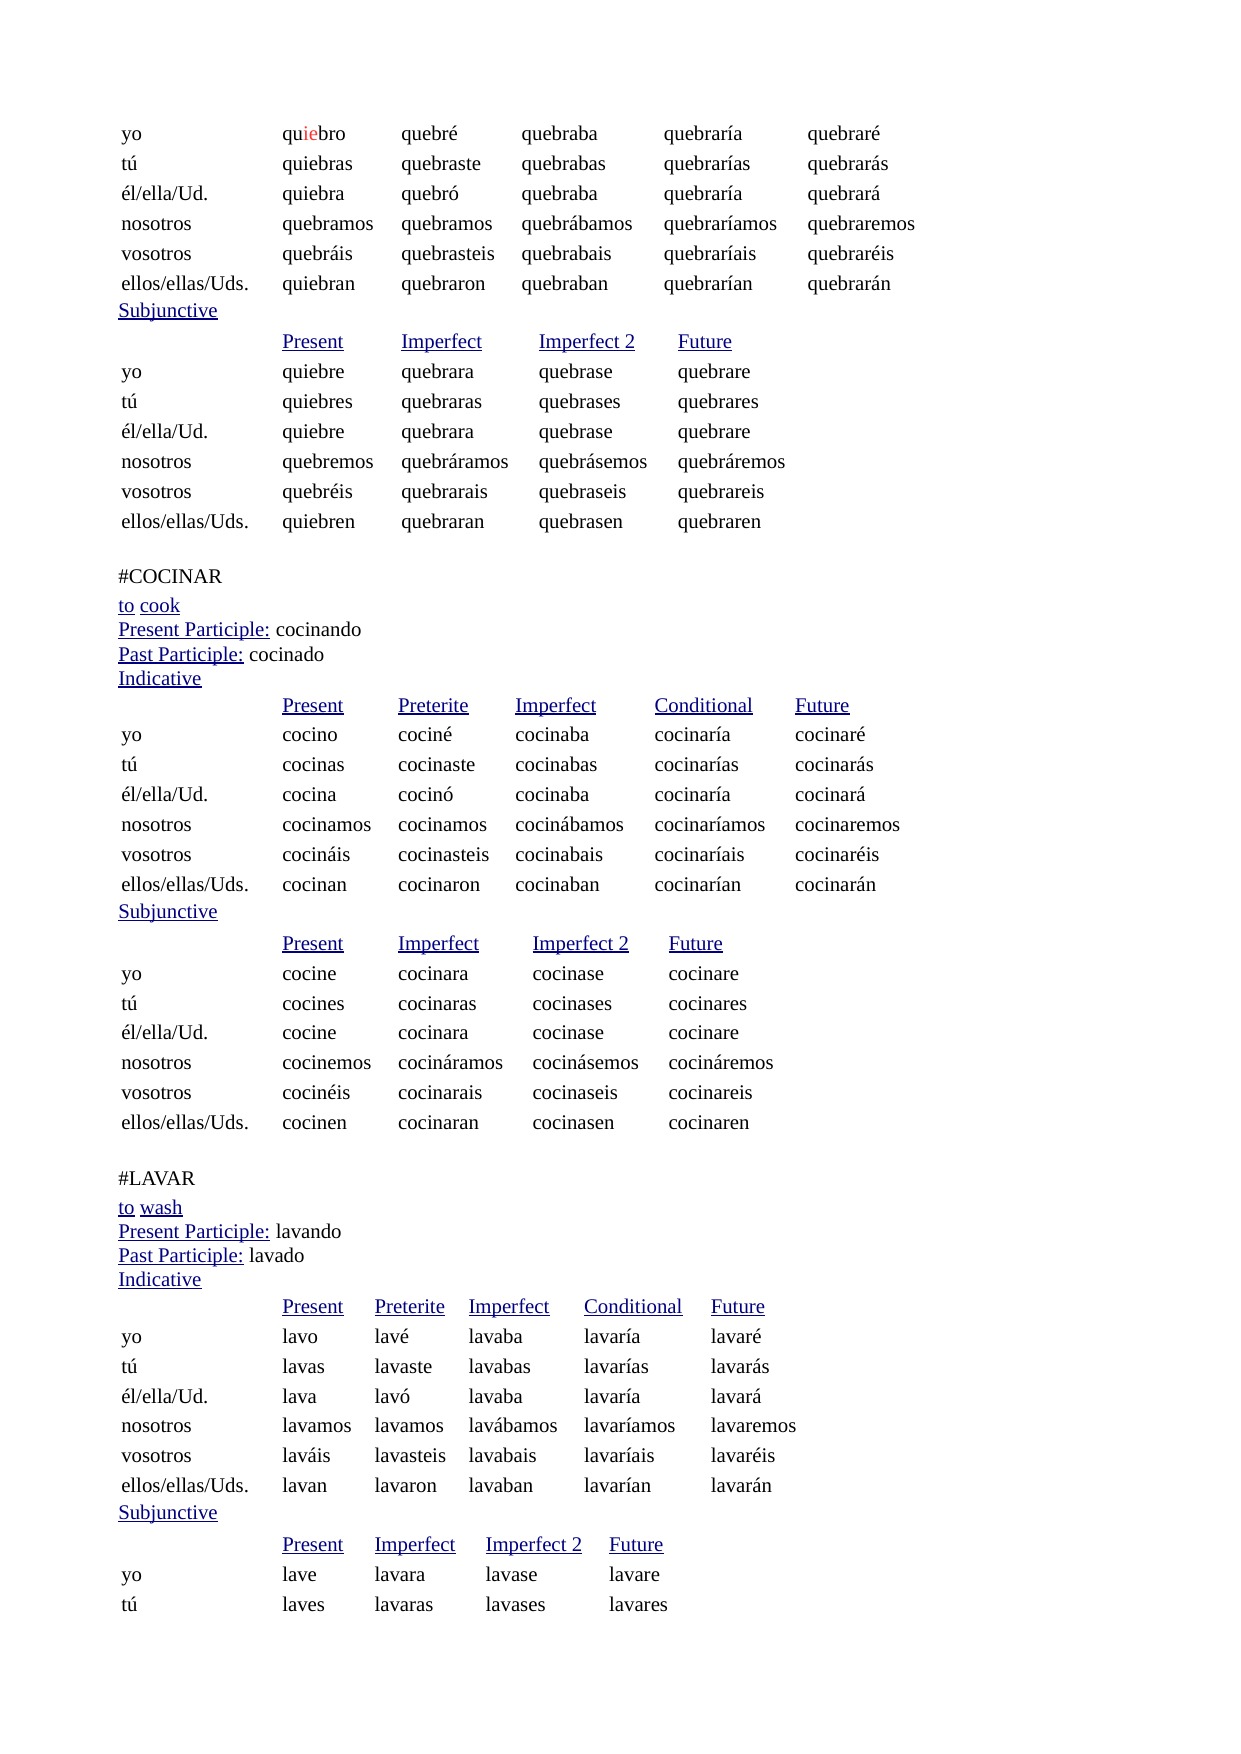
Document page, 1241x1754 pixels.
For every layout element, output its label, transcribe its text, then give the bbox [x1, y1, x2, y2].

table_cell quebraríais [661, 238, 804, 268]
table_cell cocinan [279, 869, 395, 899]
table_header Preterite [371, 1291, 465, 1321]
table_header Imperfect [371, 1529, 482, 1559]
table_cell lavaríamos [581, 1411, 708, 1440]
table_header Conditional [581, 1291, 708, 1321]
table_cell cocinabas [512, 749, 651, 779]
table_cell lavaremos [708, 1411, 823, 1440]
table_cell lavamos [279, 1411, 371, 1440]
table_cell quebrarás [805, 148, 947, 178]
table_cell cocinéis [279, 1077, 395, 1107]
table_header Imperfect 2 [536, 326, 675, 356]
table_cell vosotros [118, 1440, 279, 1470]
table_cell lavaréis [708, 1440, 823, 1470]
table_cell quebrasen [536, 506, 675, 536]
table_cell quebramos [398, 208, 518, 238]
table_cell quiebras [279, 148, 398, 178]
table_cell cocinaría [651, 779, 792, 809]
table_cell cocines [279, 988, 395, 1017]
table_cell cocine [279, 1018, 395, 1047]
table_cell lavamos [371, 1411, 465, 1440]
table_cell laváis [279, 1440, 371, 1470]
table_cell lavase [483, 1559, 606, 1589]
table_header Imperfect 2 [483, 1529, 606, 1559]
text to wash [118, 1195, 1122, 1219]
table_cell lavaba [465, 1321, 581, 1351]
table_cell lavarían [581, 1470, 708, 1500]
table_cell lavaría [581, 1381, 708, 1411]
table_cell quebrare [675, 416, 817, 446]
table_cell cocinasen [529, 1107, 665, 1137]
table_header [118, 326, 279, 356]
table_cell tú [118, 1351, 279, 1381]
table_cell lavara [371, 1559, 482, 1589]
table_cell nosotros [118, 208, 279, 238]
table_header Present [279, 326, 398, 356]
table_cell quiebren [279, 506, 398, 536]
table_cell quebraron [398, 268, 518, 297]
table_cell quebráis [279, 238, 398, 268]
table_cell quebraré [805, 118, 947, 148]
table_header Present [279, 690, 395, 719]
table_cell nosotros [118, 1411, 279, 1440]
table_cell quebrásemos [536, 446, 675, 476]
table_cell cocinaban [512, 869, 651, 899]
table_cell cocinare [665, 958, 804, 987]
table_cell cocinas [279, 749, 395, 779]
table_cell lavasteis [371, 1440, 465, 1470]
table_cell quebraremos [805, 208, 947, 238]
table_cell ellos/ellas/Uds. [118, 1470, 279, 1500]
table_header [118, 690, 279, 719]
table_cell él/ella/Ud. [118, 779, 279, 809]
table_cell quebraría [661, 178, 804, 208]
table_cell quebrareis [675, 476, 817, 506]
table_cell lavabas [465, 1351, 581, 1381]
table_cell quebrases [536, 386, 675, 416]
table_cell quebrarían [661, 268, 804, 297]
table_cell quiebran [279, 268, 398, 297]
table_cell quiebres [279, 386, 398, 416]
table_cell cocinaríamos [651, 809, 792, 839]
table_cell cocinarán [792, 869, 931, 899]
table_cell lavarás [708, 1351, 823, 1381]
table_header [118, 1291, 279, 1321]
table_cell tú [118, 988, 279, 1017]
table_cell quebrara [398, 416, 536, 446]
table_cell tú [118, 749, 279, 779]
text #LAVAR [118, 1166, 1122, 1190]
table_cell lavarías [581, 1351, 708, 1381]
table_cell cocinábamos [512, 809, 651, 839]
table_cell nosotros [118, 1047, 279, 1077]
table_cell cocinaran [395, 1107, 529, 1137]
table_cell quebrares [675, 386, 817, 416]
table_cell quebrase [536, 356, 675, 386]
table_header [118, 928, 279, 958]
table_cell quebraríamos [661, 208, 804, 238]
table_cell lavases [483, 1589, 606, 1619]
table_cell ellos/ellas/Uds. [118, 506, 279, 536]
table_cell cocinaren [665, 1107, 804, 1137]
text Indicative [118, 666, 1122, 689]
table_cell cocinasteis [395, 839, 512, 869]
table_cell quebrábamos [519, 208, 661, 238]
table_cell quebramos [279, 208, 398, 238]
table_cell lavó [371, 1381, 465, 1411]
table_cell yo [118, 958, 279, 987]
table_cell cocinaréis [792, 839, 931, 869]
table_cell ellos/ellas/Uds. [118, 869, 279, 899]
table_cell quebraste [398, 148, 518, 178]
table_cell cocinaría [651, 720, 792, 749]
table_header Conditional [651, 690, 792, 719]
table_cell cocinaba [512, 720, 651, 749]
table_cell cocinaron [395, 869, 512, 899]
text Subjunctive [118, 899, 1122, 923]
table_cell cocinareis [665, 1077, 804, 1107]
table_cell lavaras [371, 1589, 482, 1619]
table_cell él/ella/Ud. [118, 1018, 279, 1047]
table_cell quebraban [519, 268, 661, 297]
table_cell quiebre [279, 416, 398, 446]
table_cell cocinares [665, 988, 804, 1017]
text Present Participle: cocinando [118, 617, 1122, 641]
table_cell cocinara [395, 958, 529, 987]
table_cell cocinabais [512, 839, 651, 869]
table_cell quiebre [279, 356, 398, 386]
table_cell cocinare [665, 1018, 804, 1047]
table_cell yo [118, 1559, 279, 1589]
table_cell lavaríais [581, 1440, 708, 1470]
table_cell cocinemos [279, 1047, 395, 1077]
table_header Future [665, 928, 804, 958]
table_cell quiebro [279, 118, 398, 148]
table_header Imperfect [395, 928, 529, 958]
table_cell nosotros [118, 809, 279, 839]
table_cell quebraba [519, 118, 661, 148]
table_header Future [792, 690, 931, 719]
table_cell tú [118, 148, 279, 178]
table_cell cocinarás [792, 749, 931, 779]
table_cell cocinara [395, 1018, 529, 1047]
text Past Participle: lavado [118, 1243, 1122, 1267]
table_cell quebrarán [805, 268, 947, 297]
table_cell él/ella/Ud. [118, 416, 279, 446]
table_cell cocinará [792, 779, 931, 809]
table_header Present [279, 1529, 371, 1559]
table_cell tú [118, 1589, 279, 1619]
table_cell cocináremos [665, 1047, 804, 1077]
table_cell quebraréis [805, 238, 947, 268]
table_cell yo [118, 1321, 279, 1351]
table_cell quebráremos [675, 446, 817, 476]
table_cell quebrasteis [398, 238, 518, 268]
table_cell quebraseis [536, 476, 675, 506]
table_cell quebró [398, 178, 518, 208]
table_cell lavará [708, 1381, 823, 1411]
table_cell lavaba [465, 1381, 581, 1411]
table_cell cocinó [395, 779, 512, 809]
table_cell vosotros [118, 238, 279, 268]
text Subjunctive [118, 297, 1122, 322]
table_cell quebraras [398, 386, 536, 416]
table_cell vosotros [118, 839, 279, 869]
table_cell quebraba [519, 178, 661, 208]
table_cell quebrabais [519, 238, 661, 268]
table_cell quebrarías [661, 148, 804, 178]
table_cell quebraran [398, 506, 536, 536]
table_cell cocinaré [792, 720, 931, 749]
table_cell quebrase [536, 416, 675, 446]
table_cell lavo [279, 1321, 371, 1351]
table_cell cocinásemos [529, 1047, 665, 1077]
table_cell quebréis [279, 476, 398, 506]
table_header Future [675, 326, 817, 356]
table_cell quebré [398, 118, 518, 148]
table_cell vosotros [118, 1077, 279, 1107]
table_cell quebraría [661, 118, 804, 148]
table_cell yo [118, 118, 279, 148]
table_cell lavaron [371, 1470, 465, 1500]
text #COCINAR [118, 564, 1122, 588]
table_cell cocinaras [395, 988, 529, 1017]
table_cell él/ella/Ud. [118, 178, 279, 208]
text to cook [118, 593, 1122, 617]
table_cell cocinaremos [792, 809, 931, 839]
table_cell yo [118, 356, 279, 386]
table_header Imperfect 2 [529, 928, 665, 958]
text Past Participle: cocinado [118, 641, 1122, 666]
table_cell cocinase [529, 1018, 665, 1047]
table_cell ellos/ellas/Uds. [118, 1107, 279, 1137]
table_cell lavaré [708, 1321, 823, 1351]
text Subjunctive [118, 1500, 1122, 1524]
table_cell él/ella/Ud. [118, 1381, 279, 1411]
table_cell cociné [395, 720, 512, 749]
table_cell cocinamos [395, 809, 512, 839]
table_cell laves [279, 1589, 371, 1619]
table_cell cocinarían [651, 869, 792, 899]
table_cell lavare [606, 1559, 722, 1589]
table_cell cocine [279, 958, 395, 987]
table_cell lavé [371, 1321, 465, 1351]
table_cell tú [118, 386, 279, 416]
table_cell quebrara [398, 356, 536, 386]
table_cell cocinarías [651, 749, 792, 779]
table_cell quebraren [675, 506, 817, 536]
table_cell lave [279, 1559, 371, 1589]
table_cell lavas [279, 1351, 371, 1381]
table_header Imperfect [465, 1291, 581, 1321]
table_cell cocináramos [395, 1047, 529, 1077]
table_cell cocinen [279, 1107, 395, 1137]
table_cell quebrarais [398, 476, 536, 506]
table_cell cocinaseis [529, 1077, 665, 1107]
table_header Present [279, 928, 395, 958]
table_cell lavares [606, 1589, 722, 1619]
table_cell cocinarais [395, 1077, 529, 1107]
table_cell quebrabas [519, 148, 661, 178]
table_cell vosotros [118, 476, 279, 506]
table_cell quebrará [805, 178, 947, 208]
table_cell cocinaríais [651, 839, 792, 869]
table_cell quebremos [279, 446, 398, 476]
table_header Future [606, 1529, 722, 1559]
table_cell lavaban [465, 1470, 581, 1500]
table_header Present [279, 1291, 371, 1321]
table_cell lavarán [708, 1470, 823, 1500]
table_cell nosotros [118, 446, 279, 476]
table_cell quebrare [675, 356, 817, 386]
table_cell cocino [279, 720, 395, 749]
table_cell cocinase [529, 958, 665, 987]
text Present Participle: lavando [118, 1219, 1122, 1243]
table_cell lavaste [371, 1351, 465, 1381]
table_cell lavan [279, 1470, 371, 1500]
table_cell lavábamos [465, 1411, 581, 1440]
table_cell cocinaste [395, 749, 512, 779]
table_header Preterite [395, 690, 512, 719]
table_cell cocináis [279, 839, 395, 869]
table_cell cocinamos [279, 809, 395, 839]
table_cell lavabais [465, 1440, 581, 1470]
table_cell cocina [279, 779, 395, 809]
table_header Future [708, 1291, 823, 1321]
table_cell lava [279, 1381, 371, 1411]
table_header Imperfect [512, 690, 651, 719]
table_cell yo [118, 720, 279, 749]
table_cell ellos/ellas/Uds. [118, 268, 279, 297]
table_cell lavaría [581, 1321, 708, 1351]
table_cell quiebra [279, 178, 398, 208]
text Indicative [118, 1267, 1122, 1291]
table_cell cocinases [529, 988, 665, 1017]
table_cell cocinaba [512, 779, 651, 809]
table_header [118, 1529, 279, 1559]
table_header Imperfect [398, 326, 536, 356]
table_cell quebráramos [398, 446, 536, 476]
